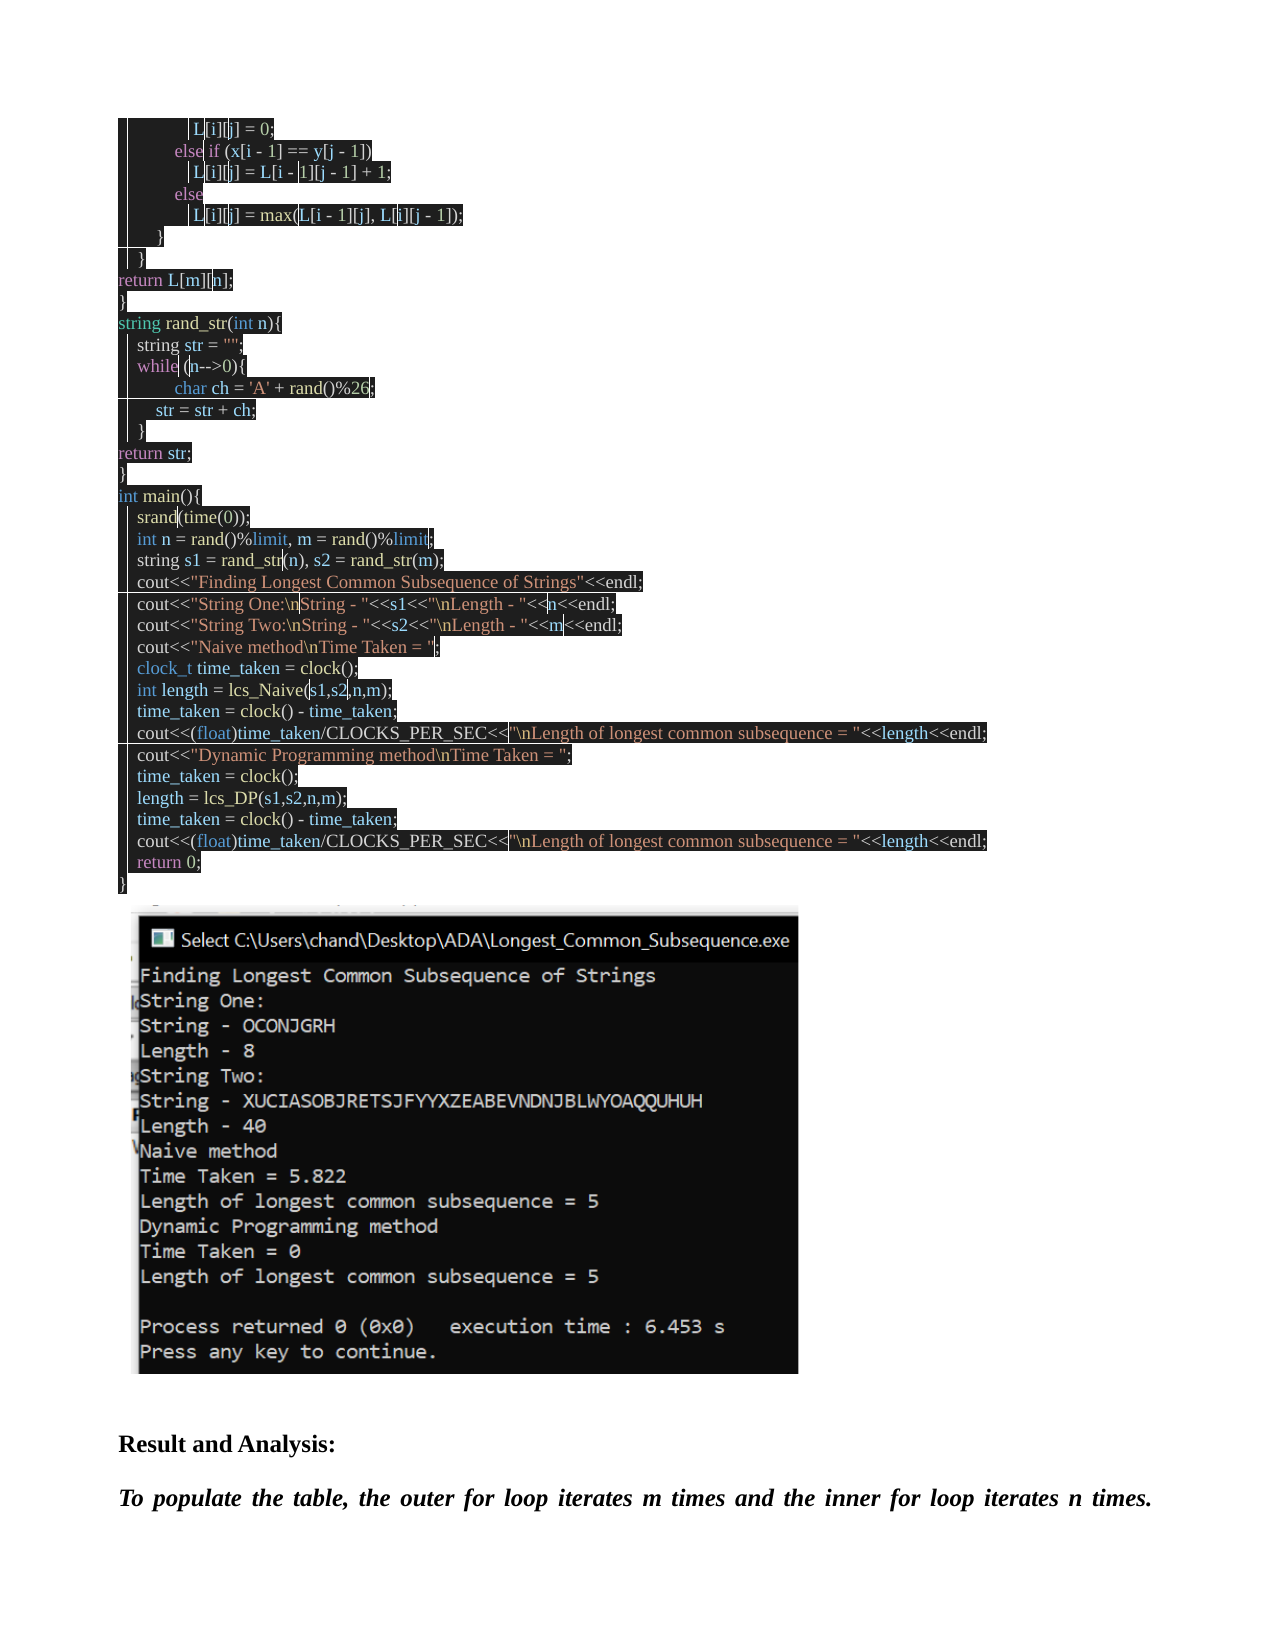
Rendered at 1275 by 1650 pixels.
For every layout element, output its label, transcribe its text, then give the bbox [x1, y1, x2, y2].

text } [118, 420, 1157, 442]
text else [118, 183, 1157, 204]
text } [118, 873, 1157, 894]
text time_taken = clock(); [118, 765, 1157, 787]
text int n = rand()%limit, m = rand()%limit; [118, 528, 1157, 549]
text cout<<(float)time_taken/CLOCKS_PER_SEC<<"\nLength of longest common subsequence = "<<length<<endl; [118, 830, 1157, 851]
text L[i][j] = max(L[i - 1][j], L[i][j - 1]); [118, 204, 1157, 226]
text } [118, 463, 1157, 485]
text int length = lcs_Naive(s1,s2,n,m); [118, 679, 1157, 700]
text L[i][j] = L[i - 1][j - 1] + 1; [118, 161, 1157, 183]
text cout<<"Naive method\nTime Taken = "; [118, 636, 1157, 657]
text return 0; [118, 851, 1157, 873]
text clock_t time_taken = clock(); [118, 657, 1157, 679]
text cout<<"Dynamic Programming method\nTime Taken = "; [118, 743, 1157, 765]
text To populate the table, the outer for loop iterates m times and the inner for loop iterates n times. [118, 1482, 1157, 1512]
text return str; [118, 442, 1157, 463]
text cout<<"String Two:\nString - "<<s2<<"\nLength - "<<m<<endl; [118, 614, 1157, 636]
text } [118, 291, 1157, 312]
text length = lcs_DP(s1,s2,n,m); [118, 787, 1157, 808]
text string rand_str(int n){ [118, 312, 1157, 334]
text str = str + ch; [118, 398, 1157, 420]
text cout<<"String One:\nString - "<<s1<<"\nLength - "<<n<<endl; [118, 592, 1157, 614]
text char ch = 'A' + rand()%26; [118, 377, 1157, 398]
text cout<<(float)time_taken/CLOCKS_PER_SEC<<"\nLength of longest common subsequence = "<<length<<endl; [118, 722, 1157, 743]
text int main(){ [118, 485, 1157, 506]
text cout<<"Finding Longest Common Subsequence of Strings"<<endl; [118, 571, 1157, 592]
text L[i][j] = 0; [118, 118, 1157, 140]
text Result and Analysis: [118, 1428, 1157, 1457]
text return L[m][n]; [118, 269, 1157, 291]
text string s1 = rand_str(n), s2 = rand_str(m); [118, 549, 1157, 571]
text else if (x[i - 1] == y[j - 1]) [118, 140, 1157, 161]
text srand(time(0)); [118, 506, 1157, 528]
text time_taken = clock() - time_taken; [118, 808, 1157, 830]
text time_taken = clock() - time_taken; [118, 700, 1157, 722]
text string str = ""; [118, 334, 1157, 355]
text } [118, 247, 1157, 269]
text } [118, 226, 1157, 247]
picture [130, 905, 799, 1374]
text while (n-->0){ [118, 355, 1157, 377]
